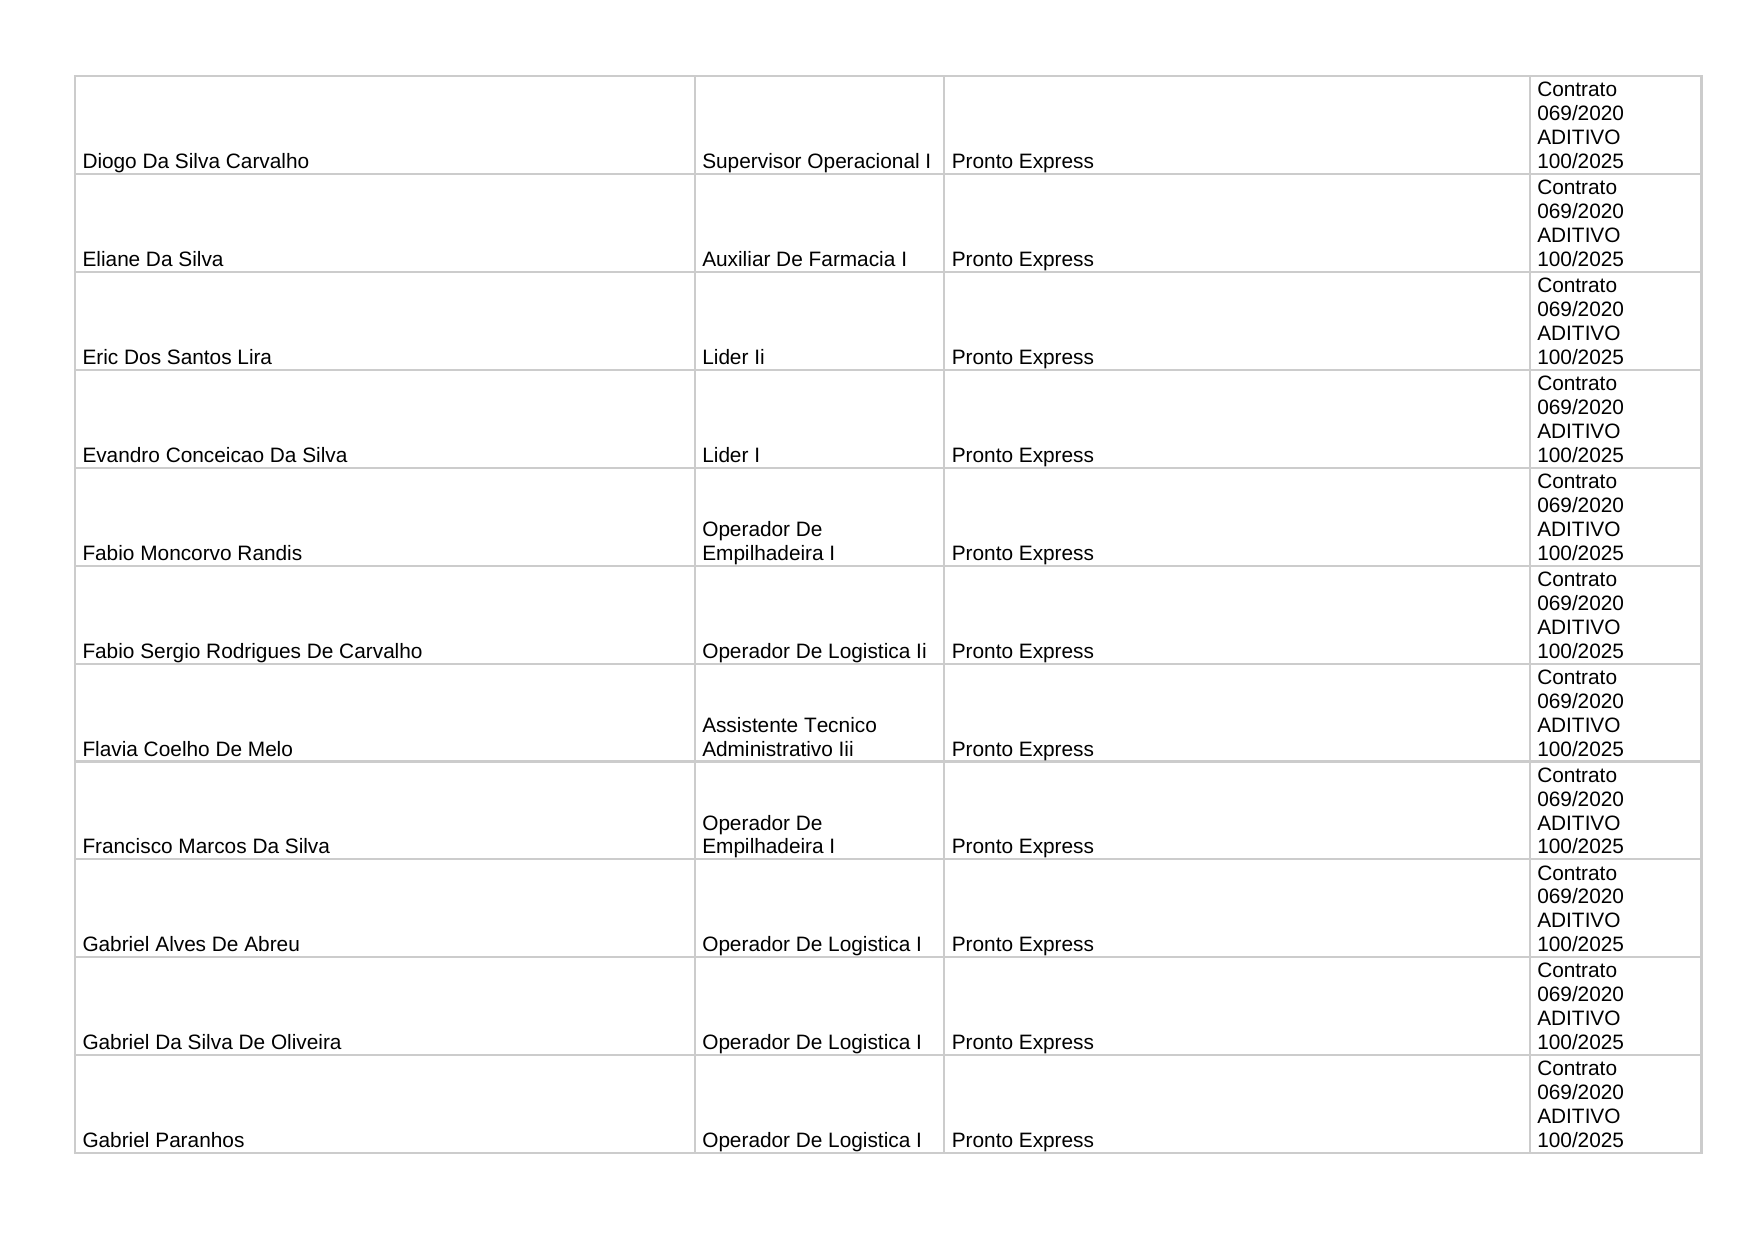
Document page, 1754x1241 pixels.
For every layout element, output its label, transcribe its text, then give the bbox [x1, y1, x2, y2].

table_cell Gabriel Alves De Abreu [76, 860, 694, 956]
table_cell Operador De Logistica I [696, 860, 943, 956]
table_cell Operador De Empilhadeira I [696, 469, 943, 564]
table_cell Evandro Conceicao Da Silva [76, 371, 694, 467]
table_cell Operador De Logistica Ii [696, 567, 943, 662]
table_cell Lider I [696, 371, 943, 467]
table_cell Assistente Tecnico Administrativo Iii [696, 665, 943, 760]
table_cell Francisco Marcos Da Silva [76, 763, 694, 858]
table_cell Fabio Moncorvo Randis [76, 469, 694, 564]
table_cell Supervisor Operacional I [696, 77, 943, 173]
table_cell Operador De Logistica I [696, 958, 943, 1054]
table_cell Auxiliar De Farmacia I [696, 175, 943, 271]
table_cell Flavia Coelho De Melo [76, 665, 694, 760]
table_cell Pronto Express [945, 665, 1529, 760]
table_cell Gabriel Da Silva De Oliveira [76, 958, 694, 1054]
table_cell Eliane Da Silva [76, 175, 694, 271]
table_cell Operador De Empilhadeira I [696, 763, 943, 858]
table_cell Pronto Express [945, 273, 1529, 369]
table_cell Contrato 069/2020 ADITIVO 100/2025 [1531, 860, 1700, 956]
table_cell Operador De Logistica I [696, 1056, 943, 1152]
table_cell Contrato 069/2020 ADITIVO 100/2025 [1531, 763, 1700, 858]
table_cell Pronto Express [945, 77, 1529, 173]
table_cell Contrato 069/2020 ADITIVO 100/2025 [1531, 77, 1700, 173]
table_cell Gabriel Paranhos [76, 1056, 694, 1152]
table_cell Contrato 069/2020 ADITIVO 100/2025 [1531, 958, 1700, 1054]
table_cell Contrato 069/2020 ADITIVO 100/2025 [1531, 665, 1700, 760]
table_cell Pronto Express [945, 567, 1529, 662]
table_cell Contrato 069/2020 ADITIVO 100/2025 [1531, 175, 1700, 271]
table_cell Pronto Express [945, 371, 1529, 467]
table_cell Pronto Express [945, 763, 1529, 858]
table_cell Fabio Sergio Rodrigues De Carvalho [76, 567, 694, 662]
table_cell Contrato 069/2020 ADITIVO 100/2025 [1531, 469, 1700, 564]
table_cell Pronto Express [945, 1056, 1529, 1152]
table_cell Pronto Express [945, 860, 1529, 956]
table_cell Pronto Express [945, 469, 1529, 564]
table_cell Pronto Express [945, 175, 1529, 271]
table_cell Diogo Da Silva Carvalho [76, 77, 694, 173]
table_cell Contrato 069/2020 ADITIVO 100/2025 [1531, 371, 1700, 467]
table_cell Lider Ii [696, 273, 943, 369]
table_cell Eric Dos Santos Lira [76, 273, 694, 369]
table_cell Pronto Express [945, 958, 1529, 1054]
table_cell Contrato 069/2020 ADITIVO 100/2025 [1531, 567, 1700, 662]
table_cell Contrato 069/2020 ADITIVO 100/2025 [1531, 273, 1700, 369]
table_cell Contrato 069/2020 ADITIVO 100/2025 [1531, 1056, 1700, 1152]
